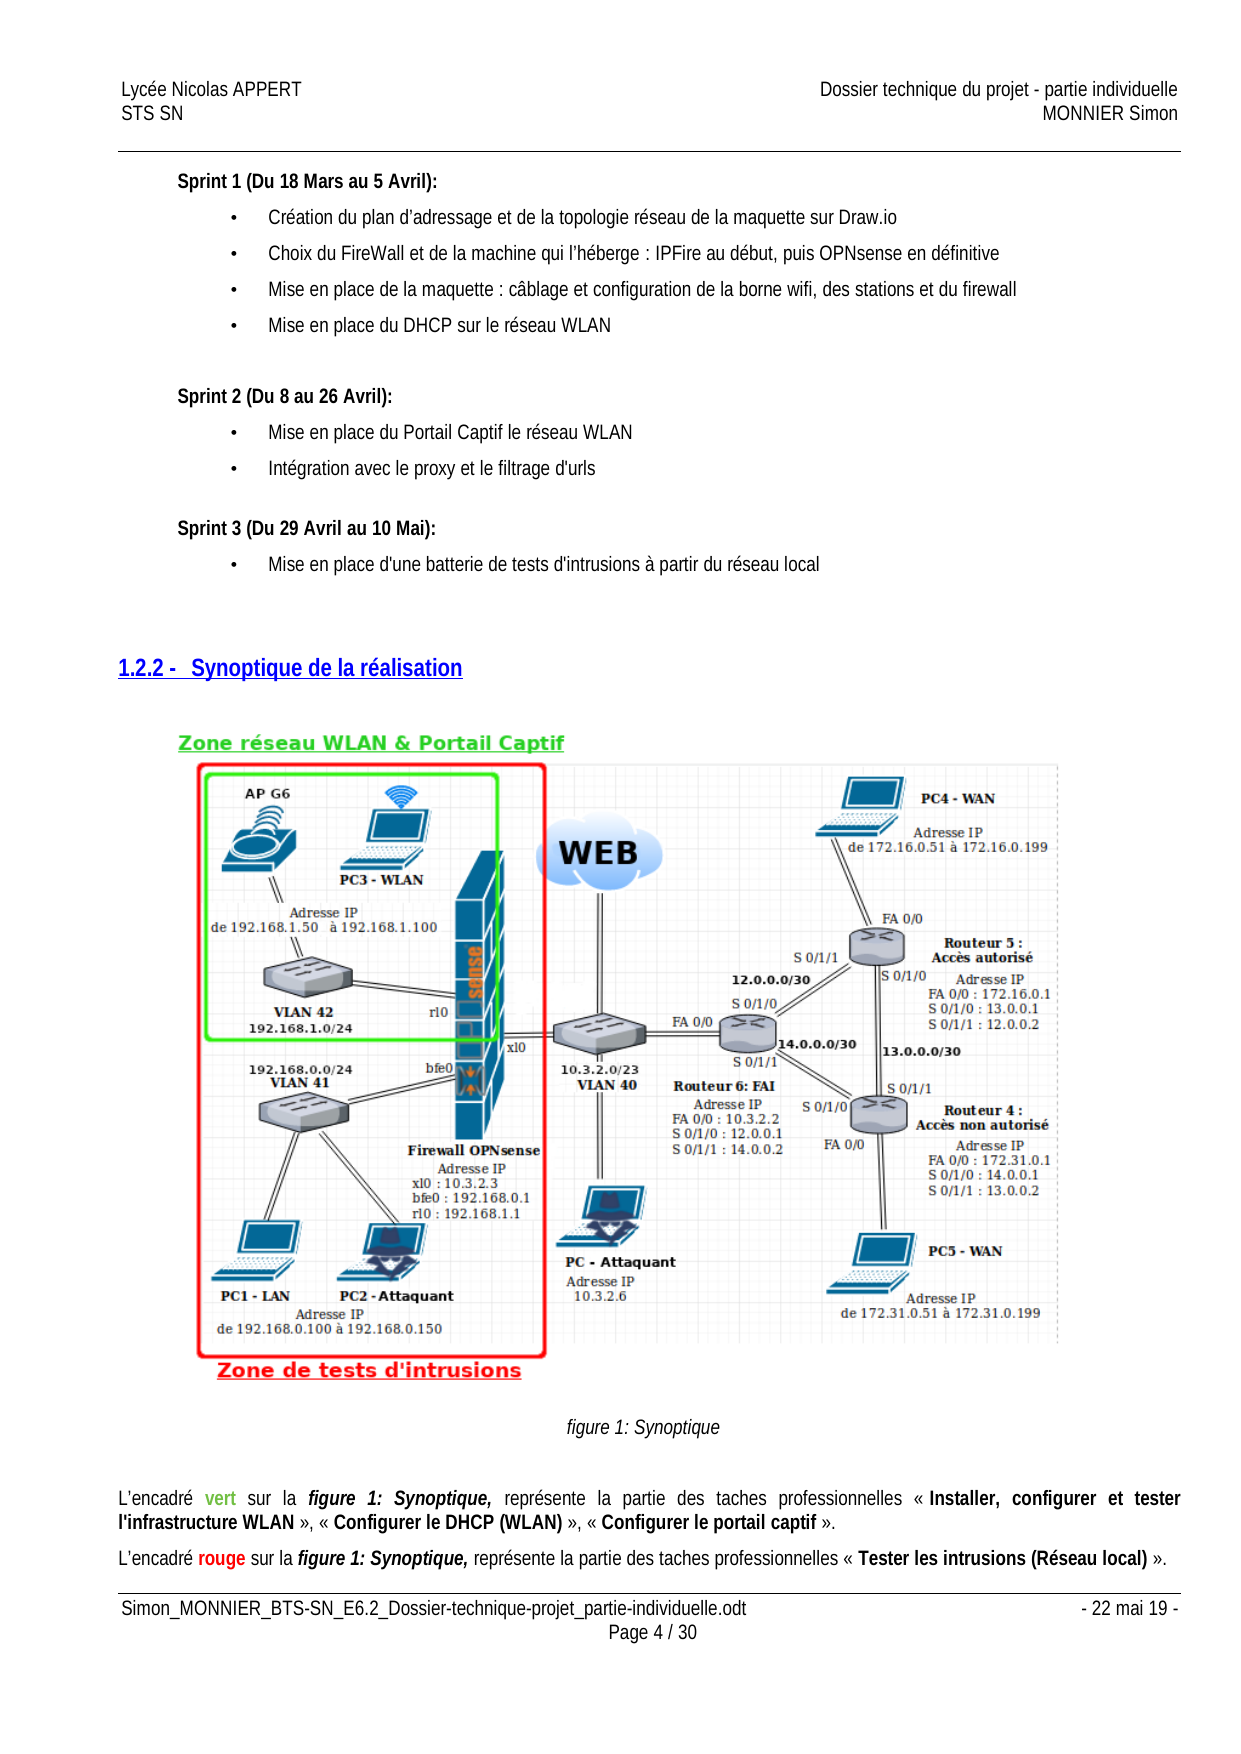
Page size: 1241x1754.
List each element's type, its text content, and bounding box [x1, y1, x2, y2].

text L’encadré rouge sur la figure 1: Synoptique, représente la partie des taches professionnelles « Tester les intrusions (Réseau local) ». [118, 1546, 1181, 1570]
text Sprint 3 (Du 29 Avril au 10 Mai): [118, 516, 1181, 540]
text L’encadré vert sur la figure 1: Synoptique, représente la partie des taches professionnelles « Installer, configurer et tester l'infrastructure WLAN », « Configurer le DHCP (WLAN) », « Configurer le portail captif ». [118, 1486, 1181, 1534]
list Choix du FireWall et de la machine qui l’héberge : IPFire au début, puis OPNsense en définitive [231, 241, 1181, 265]
text Sprint 2 (Du 8 au 26 Avril): [118, 384, 1181, 408]
list Mise en place d'une batterie de tests d'intrusions à partir du réseau local [231, 552, 1181, 576]
text figure 1: Synoptique [118, 1415, 1181, 1438]
list Mise en place de la maquette : câblage et configuration de la borne wifi, des stations et du firewall [231, 277, 1181, 301]
list Création du plan d’adressage et de la topologie réseau de la maquette sur Draw.io [231, 205, 1181, 229]
list Mise en place du Portail Captif le réseau WLAN [231, 420, 1181, 444]
list Mise en place du DHCP sur le réseau WLAN [231, 313, 1181, 337]
list Intégration avec le proxy et le filtrage d'urls [231, 456, 1181, 480]
picture [143, 687, 1114, 1415]
text Sprint 1 (Du 18 Mars au 5 Avril): [118, 169, 1181, 193]
subtitle Synoptique de la réalisation [118, 653, 1181, 682]
